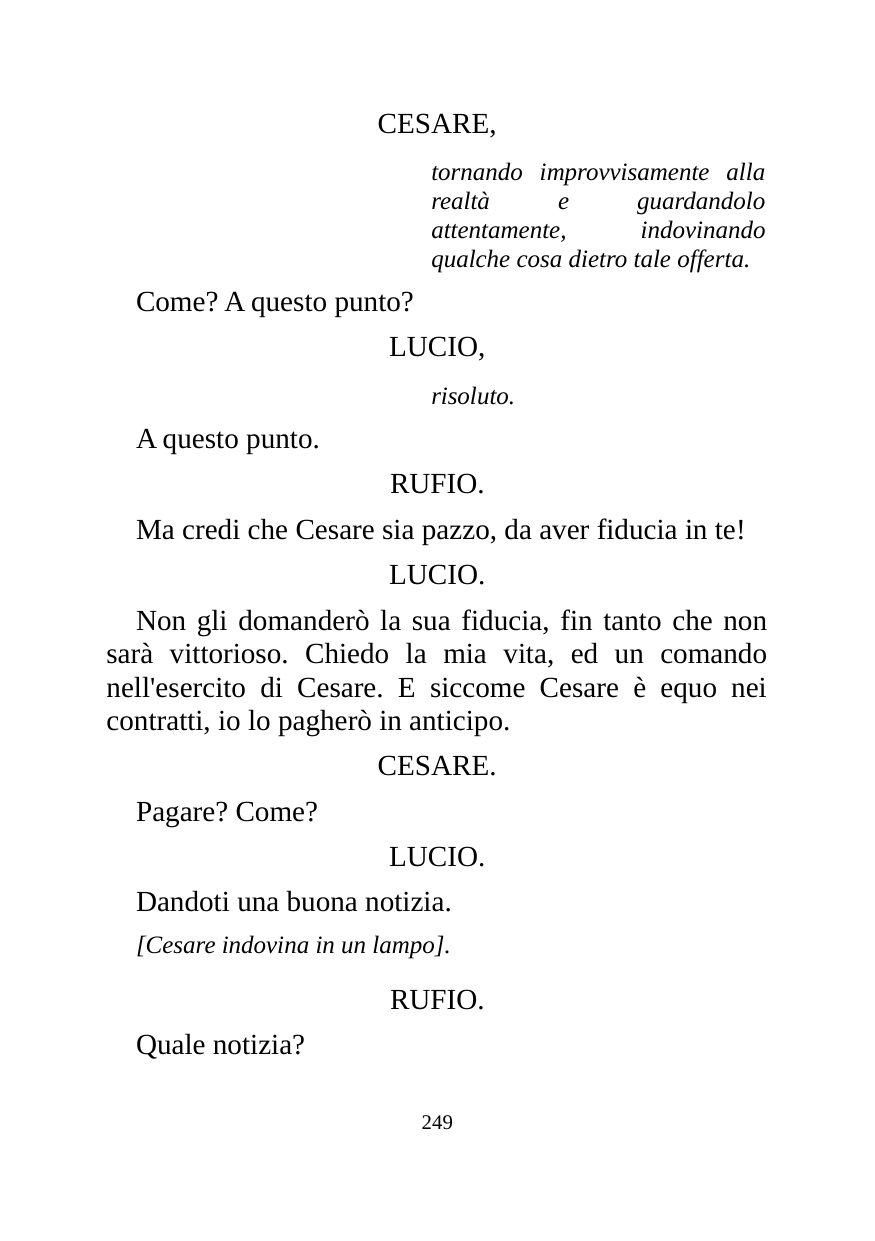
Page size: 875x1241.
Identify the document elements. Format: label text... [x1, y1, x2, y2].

text LUCIO, [106, 329, 768, 363]
text Pagare? Come? [106, 794, 768, 827]
text A questo punto. [106, 421, 768, 455]
text Quale notizia? [106, 1027, 768, 1061]
text Ma credi che Cesare sia pazzo, da aver fiducia in te! [106, 512, 768, 546]
text Non gli domanderò la sua fiducia, fin tanto che non sarà vittorioso. Chiedo la mia vita, ed un comando nell'esercito di Cesare. E siccome Cesare è equo nei contratti, io lo pagherò in anticipo. [106, 603, 768, 737]
text CESARE. [106, 748, 768, 782]
text [Cesare indovina in un lampo]. [106, 930, 768, 958]
text LUCIO. [106, 839, 768, 873]
text risoluto. [431, 381, 768, 409]
text CESARE, [106, 106, 768, 140]
text tornando improvvisamente alla realtà e guardandolo attentamente, indovinando qualche cosa dietro tale offerta. [431, 157, 768, 272]
text LUCIO. [106, 557, 768, 591]
text Dandoti una buona notizia. [106, 884, 768, 918]
text RUFIO. [106, 467, 768, 500]
text Come? A questo punto? [106, 284, 768, 318]
text RUFIO. [106, 982, 768, 1016]
